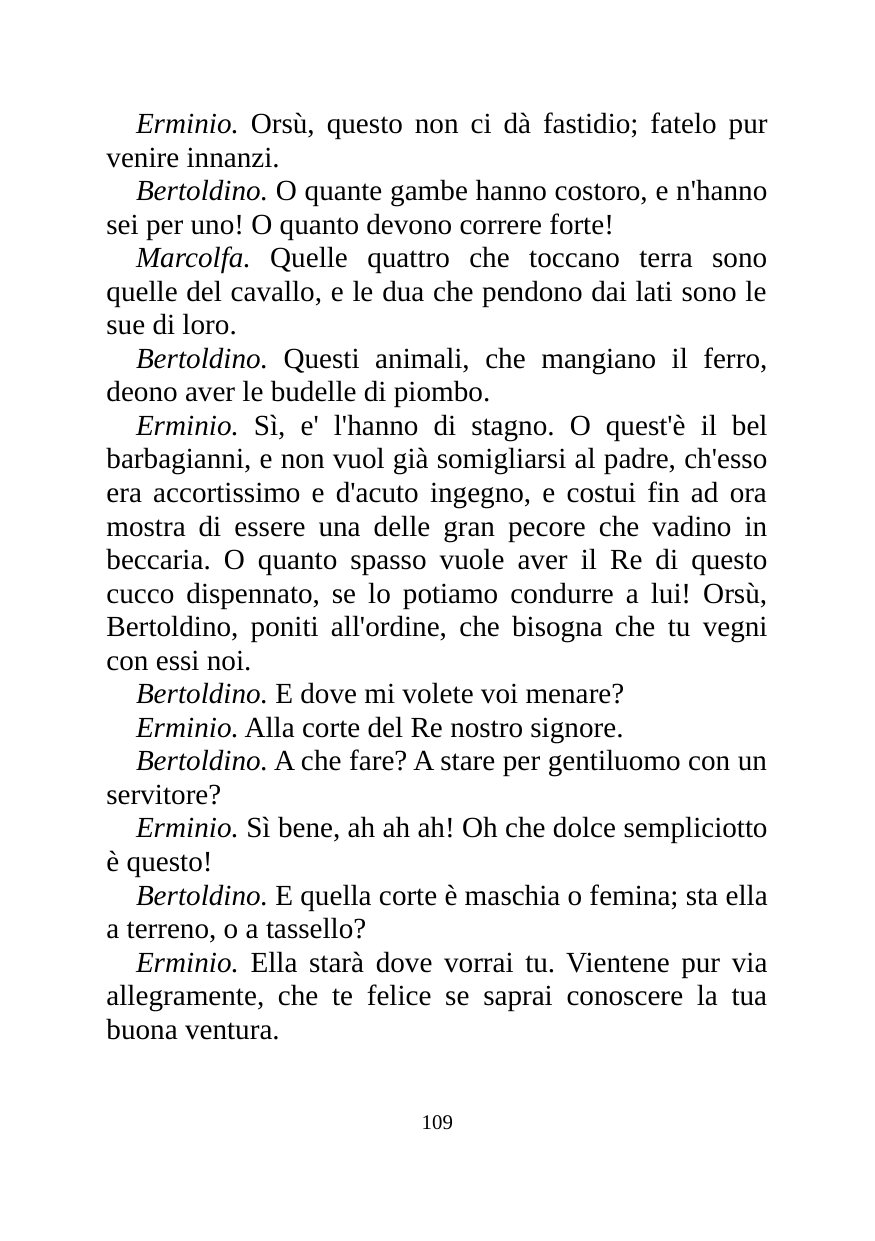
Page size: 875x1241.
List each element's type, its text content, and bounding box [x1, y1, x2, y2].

text Bertoldino. A che fare? A stare per gentiluomo con un servitore? [106, 743, 768, 811]
text Erminio. Sì bene, ah ah ah! Oh che dolce sempliciotto è questo! [106, 811, 768, 878]
text Bertoldino. O quante gambe hanno costoro, e n'hanno sei per uno! O quanto devono correre forte! [106, 173, 768, 240]
text Erminio. Ella starà dove vorrai tu. Vientene pur via allegramente, che te felice se saprai conoscere la tua buona ventura. [106, 945, 768, 1045]
text Erminio. Sì, e' l'hanno di stagno. O quest'è il bel barbagianni, e non vuol già somigliarsi al padre, ch'esso era accortissimo e d'acuto ingegno, e costui fin ad ora mostra di essere una delle gran pecore che vadino in beccaria. O quanto spasso vuole aver il Re di questo cucco dispennato, se lo potiamo condurre a lui! Orsù, Bertoldino, poniti all'ordine, che bisogna che tu vegni con essi noi. [106, 408, 768, 676]
text Erminio. Orsù, questo non ci dà fastidio; fatelo pur venire innanzi. [106, 106, 768, 173]
text Bertoldino. Questi animali, che mangiano il ferro, deono aver le budelle di piombo. [106, 341, 768, 408]
text Bertoldino. E dove mi volete voi menare? [106, 676, 768, 710]
text Marcolfa. Quelle quattro che toccano terra sono quelle del cavallo, e le dua che pendono dai lati sono le sue di loro. [106, 240, 768, 341]
text Bertoldino. E quella corte è maschia o femina; sta ella a terreno, o a tassello? [106, 878, 768, 945]
text Erminio. Alla corte del Re nostro signore. [106, 710, 768, 743]
